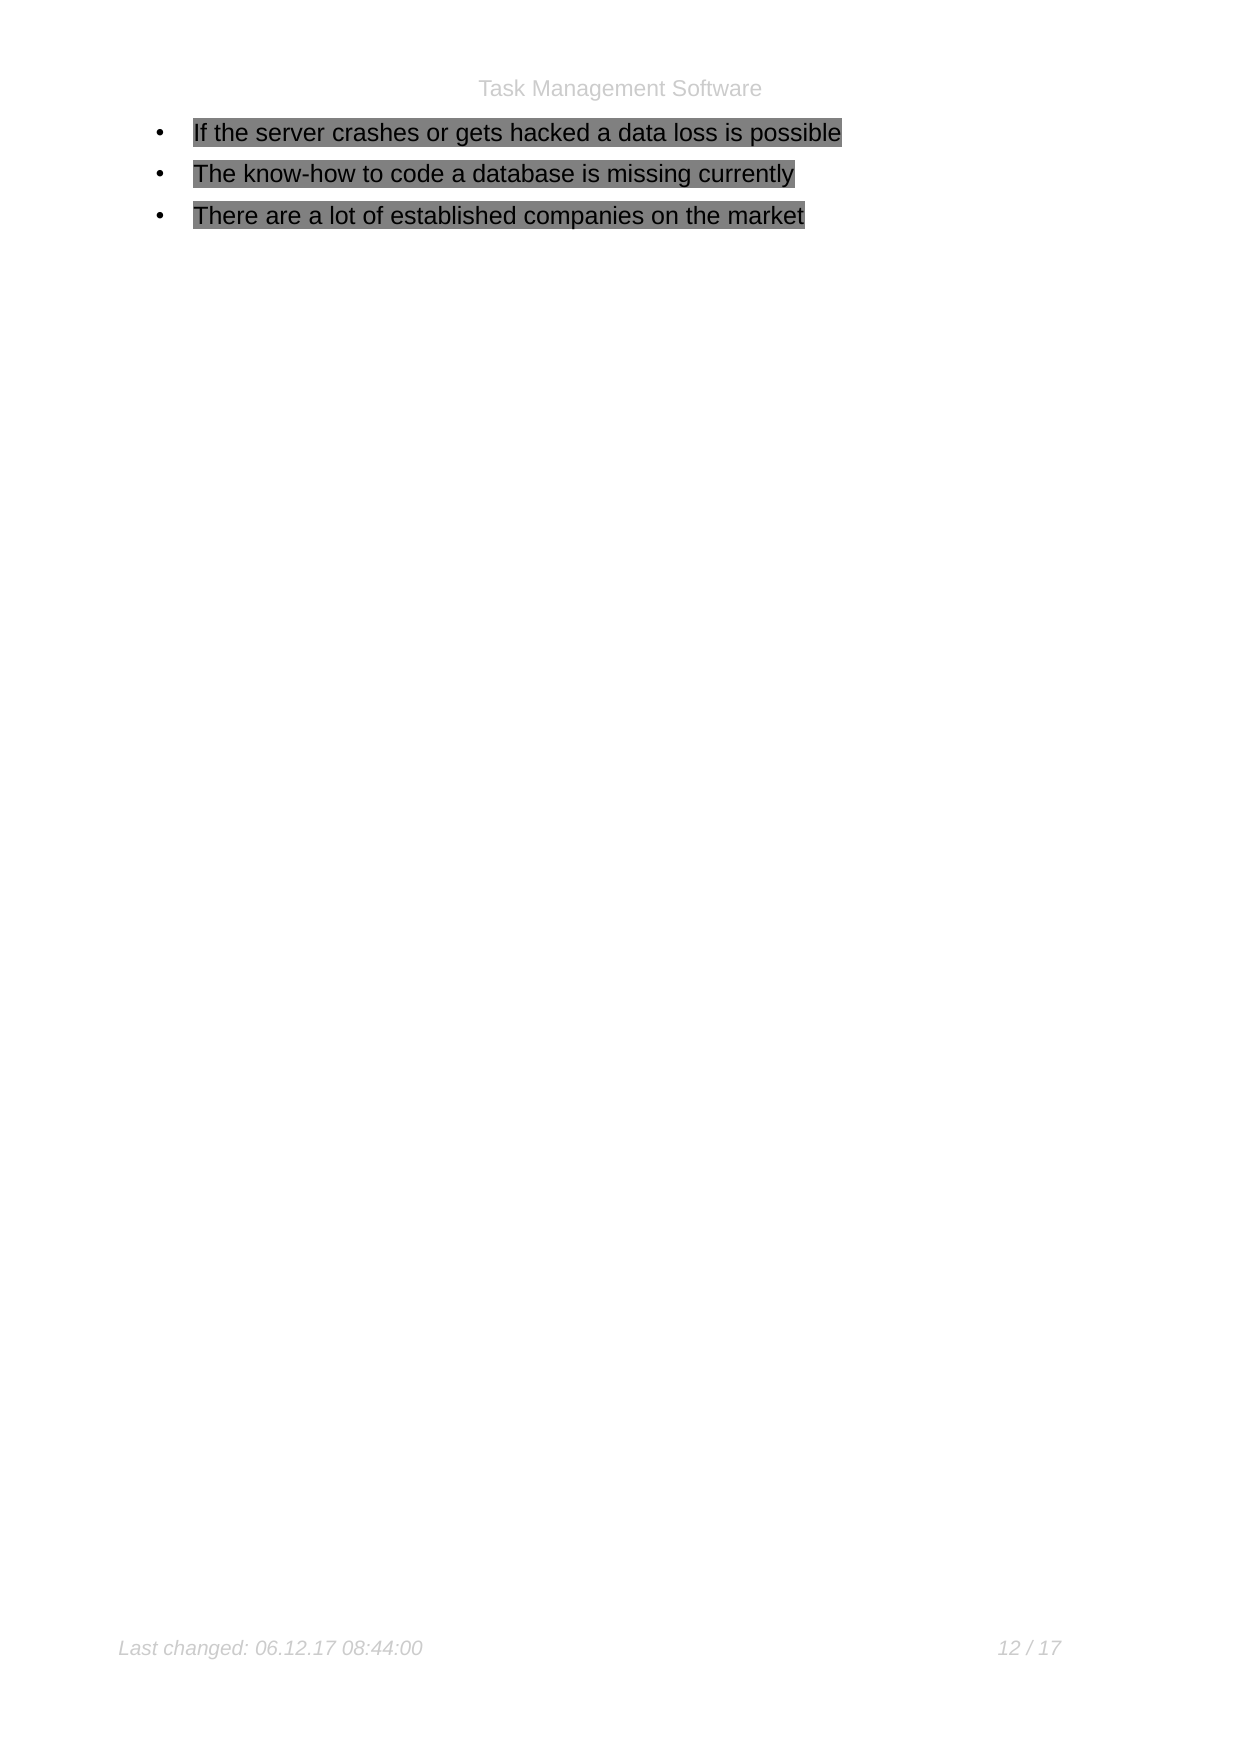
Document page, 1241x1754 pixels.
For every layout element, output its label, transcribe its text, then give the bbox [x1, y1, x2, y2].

list There are a lot of established companies on the market [156, 201, 1122, 230]
list If the server crashes or gets hacked a data loss is possible [156, 118, 1122, 147]
list The know-how to code a database is missing currently [156, 159, 1122, 188]
